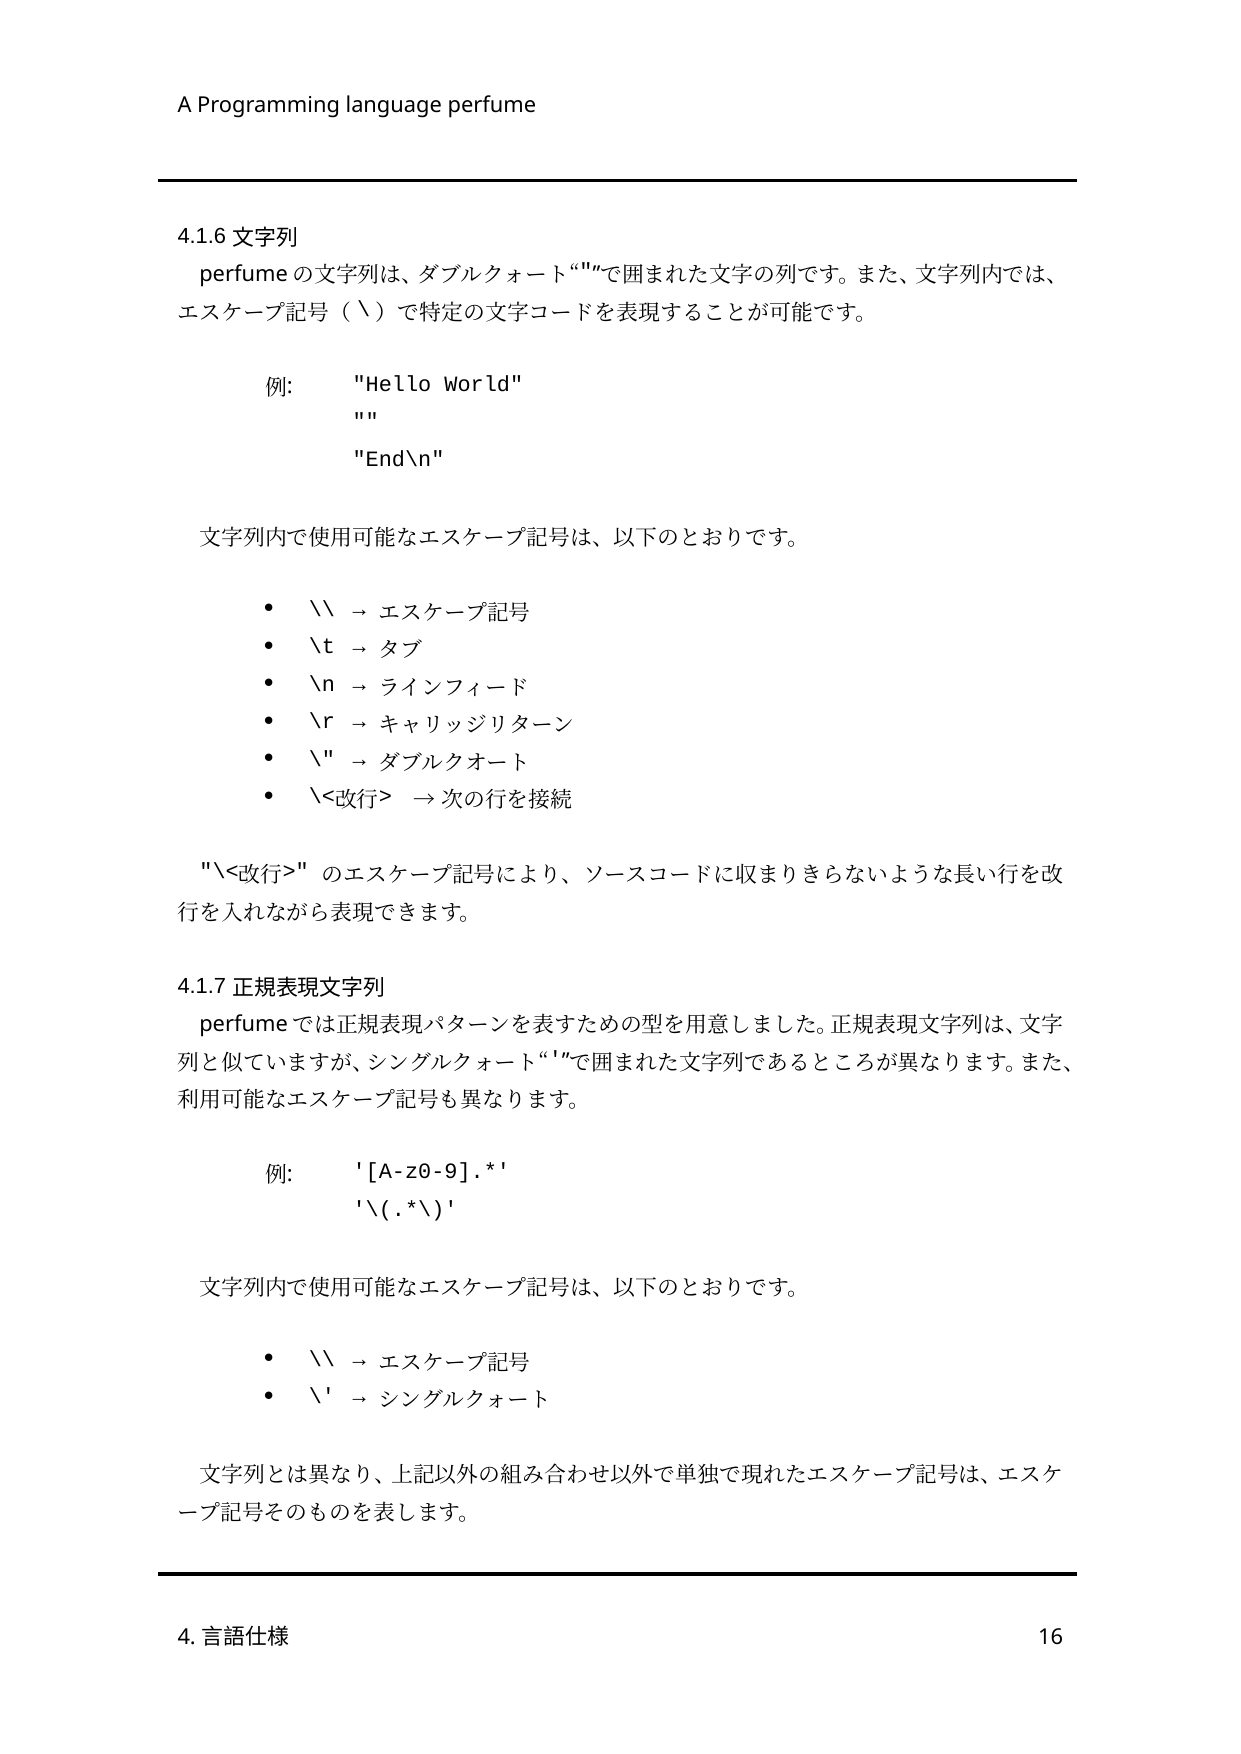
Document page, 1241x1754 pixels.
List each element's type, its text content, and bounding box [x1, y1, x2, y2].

list \\ → エスケープ記号 [265, 1342, 1063, 1379]
text 文字列内で使用可能なエスケープ記号は、以下のとおりです。 [177, 1267, 1063, 1304]
subtitle 4.1.6 文字列 [177, 217, 1063, 254]
list \n → ラインフィード [265, 667, 1063, 704]
text 例: '[A-z0-9].*' [177, 1154, 1063, 1192]
list \t → タブ [265, 629, 1063, 667]
text perfumeの文字列は、ダブルクォート“"”で囲まれた文字の列です。また、文字列内では、エスケープ記号（ \ ）で特定の文字コードを表現することが可能です。 [177, 254, 1063, 329]
text perfumeでは正規表現パターンを表すための型を用意しました。正規表現文字列は、文字列と似ていますが、シングルクォート“'”で囲まれた文字列であるところが異なります。また、利用可能なエスケープ記号も異なります。 [177, 1004, 1063, 1117]
text 例: "Hello World" [177, 367, 1063, 404]
text 文字列とは異なり、上記以外の組み合わせ以外で単独で現れたエスケープ記号は、エスケープ記号そのものを表します。 [177, 1454, 1063, 1529]
list \' → シングルクォート [265, 1379, 1063, 1417]
subtitle 4.1.7 正規表現文字列 [177, 967, 1063, 1004]
text "End\n" [177, 442, 1063, 479]
list \<改行> → 次の行を接続 [265, 779, 1063, 817]
text "" [177, 404, 1063, 442]
list \r → キャリッジリターン [265, 704, 1063, 742]
list \" → ダブルクオート [265, 742, 1063, 779]
text '\(.*\)' [177, 1192, 1063, 1229]
text 文字列内で使用可能なエスケープ記号は、以下のとおりです。 [177, 517, 1063, 554]
text "\<改行>" のエスケープ記号により、ソースコードに収まりきらないような長い行を改行を入れながら表現できます。 [177, 854, 1063, 929]
list \\ → エスケープ記号 [265, 592, 1063, 629]
